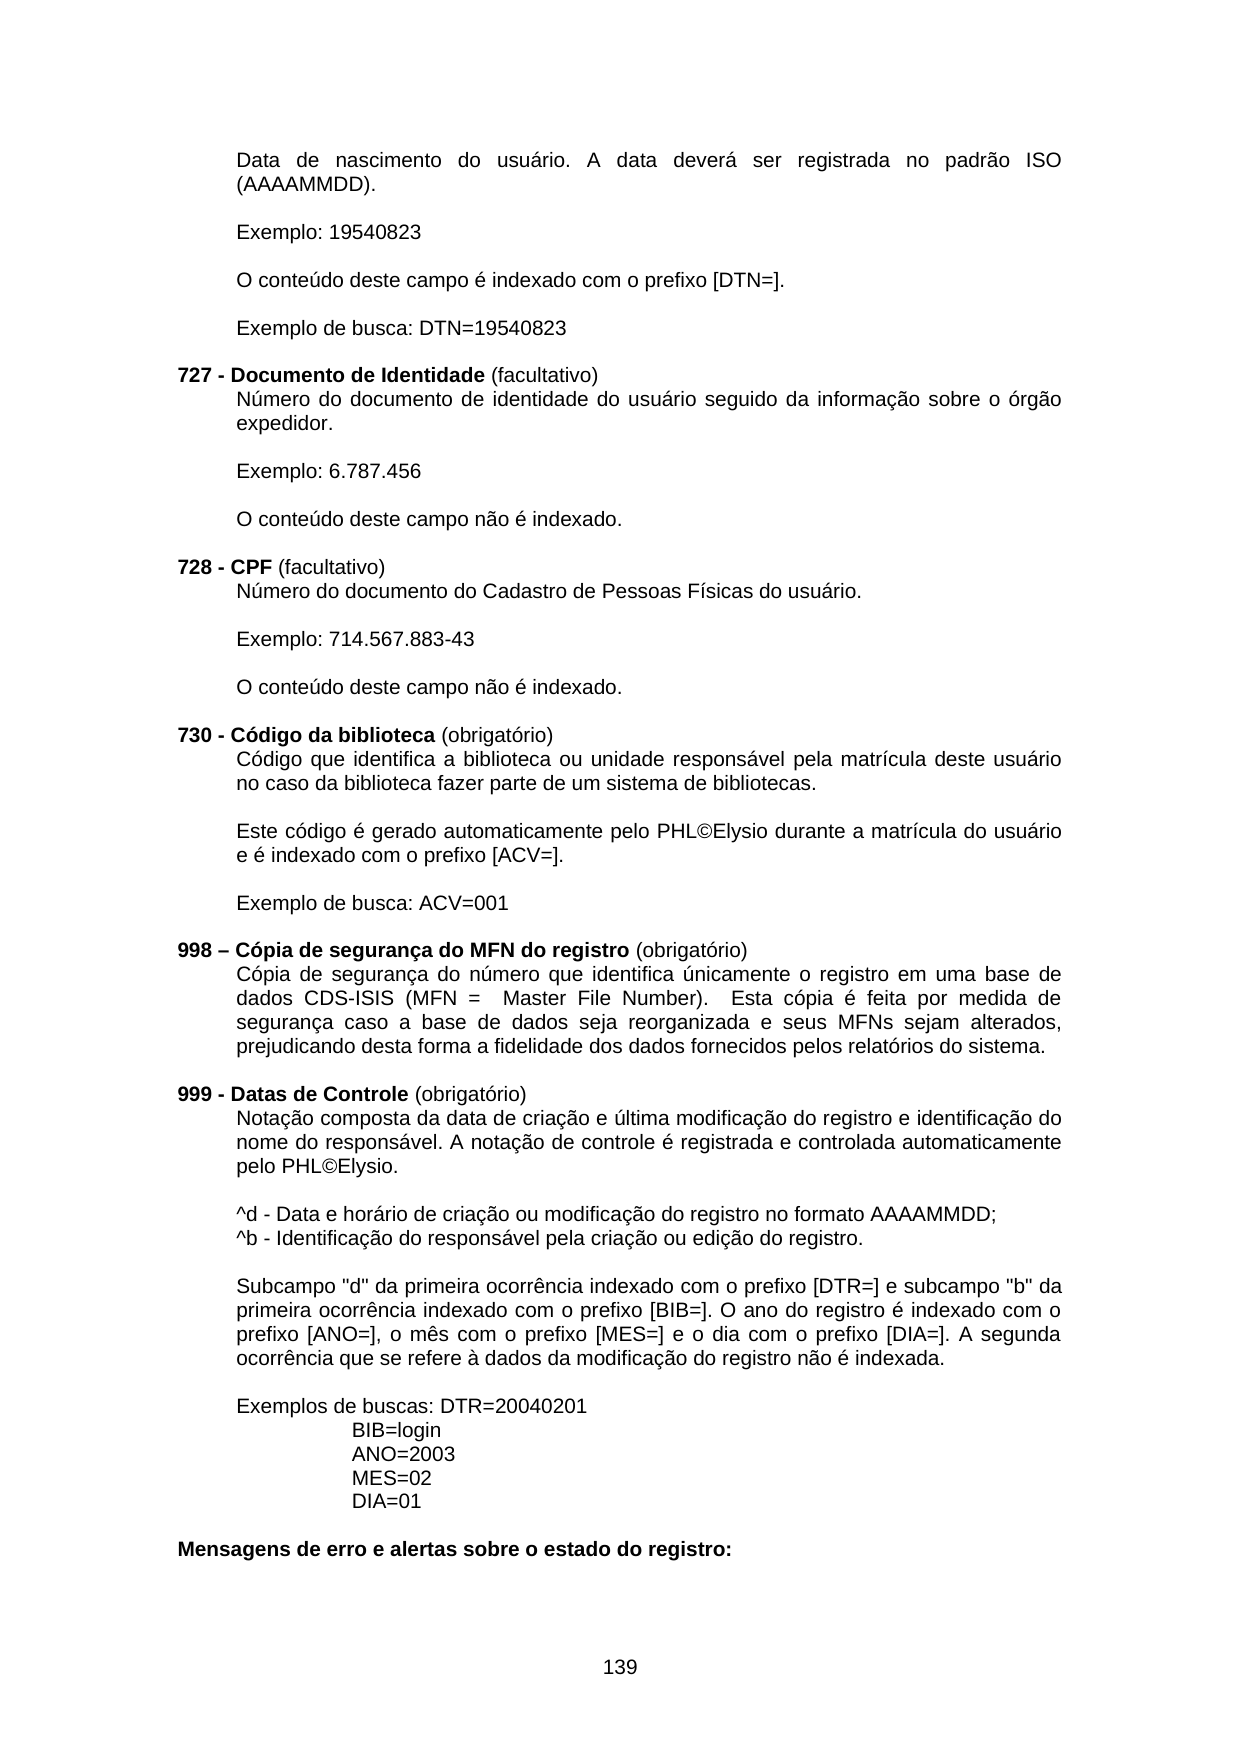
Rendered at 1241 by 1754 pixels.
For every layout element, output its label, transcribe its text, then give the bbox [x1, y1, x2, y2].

text Exemplo de busca: ACV=001 [236, 890, 1063, 914]
text Este código é gerado automaticamente pelo PHL©Elysio durante a matrícula do usuário e é indexado com o prefixo [ACV=]. [236, 818, 1063, 866]
text ^b - Identificação do responsável pela criação ou edição do registro. [236, 1226, 1063, 1250]
text Notação composta da data de criação e última modificação do registro e identificação do nome do responsável. A notação de controle é registrada e controlada automaticamente pelo PHL©Elysio. [236, 1106, 1063, 1178]
text Cópia de segurança do número que identifica únicamente o registro em uma base de dados CDS-ISIS (MFN = Master File Number). Esta cópia é feita por medida de segurança caso a base de dados seja reorganizada e seus MFNs sejam alterados, prejudicando desta forma a fidelidade dos dados fornecidos pelos relatórios do sistema. [236, 962, 1063, 1058]
text 998 – Cópia de segurança do MFN do registro (obrigatório) [177, 938, 1063, 962]
text Exemplo: 714.567.883-43 [236, 627, 1063, 651]
text 727 - Documento de Identidade (facultativo) [177, 363, 1063, 387]
text Subcampo "d" da primeira ocorrência indexado com o prefixo [DTR=] e subcampo "b" da primeira ocorrência indexado com o prefixo [BIB=]. O ano do registro é indexado com o prefixo [ANO=], o mês com o prefixo [MES=] e o dia com o prefixo [DIA=]. A segunda ocorrência que se refere à dados da modificação do registro não é indexada. [236, 1274, 1063, 1369]
text ANO=2003 [236, 1441, 1063, 1465]
text Exemplo de busca: DTN=19540823 [236, 315, 1063, 339]
text 728 - CPF (facultativo) [177, 555, 1063, 579]
text Código que identifica a biblioteca ou unidade responsável pela matrícula deste usuário no caso da biblioteca fazer parte de um sistema de bibliotecas. [236, 747, 1063, 794]
text 999 - Datas de Controle (obrigatório) [177, 1082, 1063, 1106]
text O conteúdo deste campo é indexado com o prefixo [DTN=]. [236, 267, 1063, 291]
text 730 - Código da biblioteca (obrigatório) [177, 723, 1063, 747]
text Número do documento do Cadastro de Pessoas Físicas do usuário. [236, 579, 1063, 603]
text Exemplo: 6.787.456 [236, 459, 1063, 483]
text Data de nascimento do usuário. A data deverá ser registrada no padrão ISO (AAAAMMDD). [236, 148, 1063, 196]
text Mensagens de erro e alertas sobre o estado do registro: [177, 1537, 1063, 1561]
text Exemplo: 19540823 [236, 219, 1063, 243]
text O conteúdo deste campo não é indexado. [236, 507, 1063, 531]
text Número do documento de identidade do usuário seguido da informação sobre o órgão expedidor. [236, 387, 1063, 435]
text Exemplos de buscas: DTR=20040201 [236, 1393, 1063, 1417]
text ^d - Data e horário de criação ou modificação do registro no formato AAAAMMDD; [236, 1202, 1063, 1226]
text O conteúdo deste campo não é indexado. [236, 675, 1063, 699]
text MES=02 [236, 1465, 1063, 1489]
text DIA=01 [236, 1489, 1063, 1513]
text BIB=login [236, 1417, 1063, 1441]
